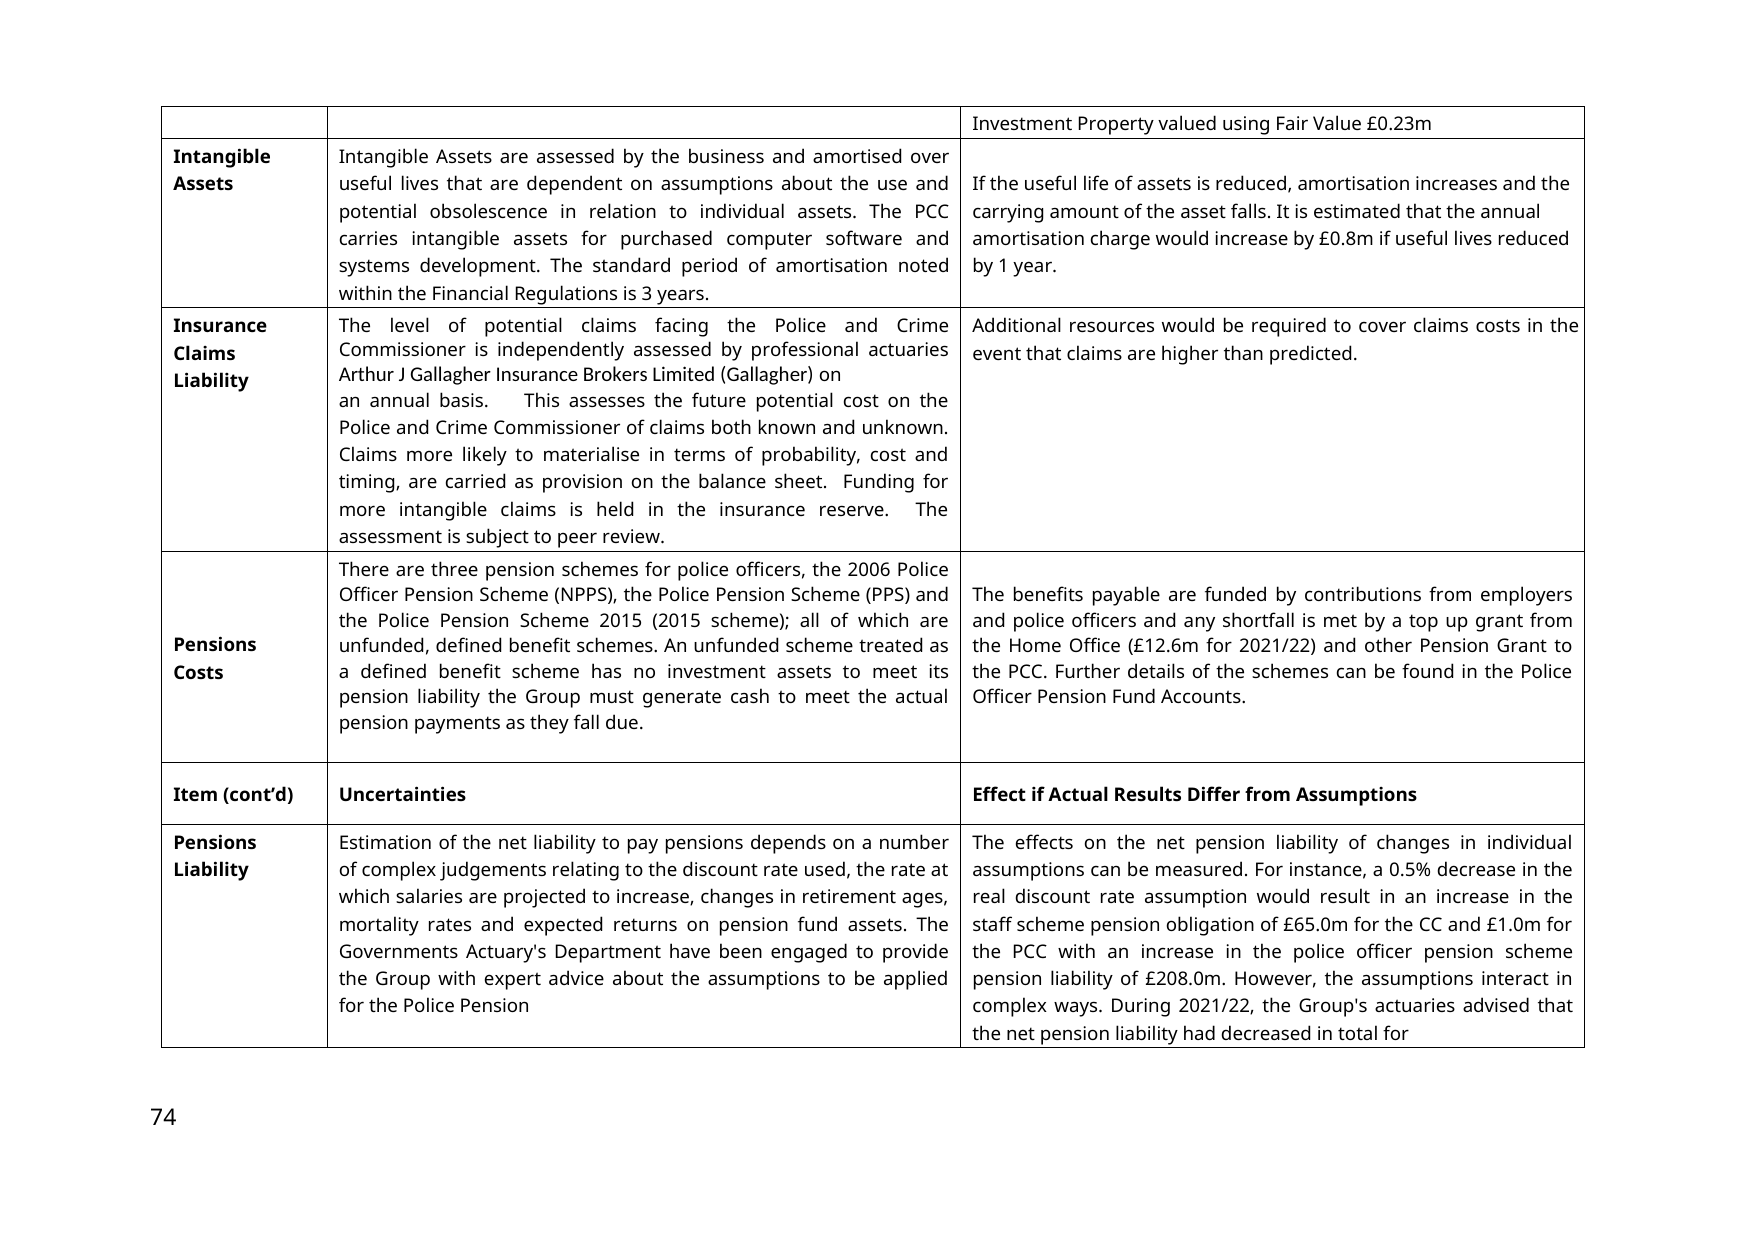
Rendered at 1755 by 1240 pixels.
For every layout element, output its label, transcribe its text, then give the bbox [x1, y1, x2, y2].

table_cell Pensions Liability [162, 825, 327, 1047]
table_cell The level of potential claims facing the Police and Crime Commissioner is independently assessed by professional actuaries Arthur J Gallagher Insurance Brokers Limited (Gallagher) on an annual basis. This assesses the future potential cost on the Police and Crime Commissioner of claims both known and unknown. Claims more likely to materialise in terms of probability, cost and timing, are carried as provision on the balance sheet. Funding for more intangible claims is held in the insurance reserve. The assessment is subject to peer review. [328, 308, 960, 551]
table_cell Uncertainties [328, 763, 960, 823]
table_cell Intangible Assets are assessed by the business and amortised over useful lives that are dependent on assumptions about the use and potential obsolescence in relation to individual assets. The PCC carries intangible assets for purchased computer software and systems development. The standard period of amortisation noted within the Financial Regulations is 3 years. [328, 139, 960, 307]
table_cell If the useful life of assets is reduced, amortisation increases and the carrying amount of the asset falls. It is estimated that the annual amortisation charge would increase by £0.8m if useful lives reduced by 1 year. [961, 139, 1584, 307]
table_header [162, 107, 327, 138]
table_cell Insurance Claims Liability [162, 308, 327, 551]
table_cell The effects on the net pension liability of changes in individual assumptions can be measured. For instance, a 0.5% decrease in the real discount rate assumption would result in an increase in the staff scheme pension obligation of £65.0m for the CC and £1.0m for the PCC with an increase in the police officer pension scheme pension liability of £208.0m. However, the assumptions interact in complex ways. During 2021/22, the Group's actuaries advised that the net pension liability had decreased in total for [961, 825, 1584, 1047]
table_cell Additional resources would be required to cover claims costs in the event that claims are higher than predicted. [961, 308, 1584, 551]
table_cell Item (cont’d) [162, 763, 327, 823]
table_cell Estimation of the net liability to pay pensions depends on a number of complex judgements relating to the discount rate used, the rate at which salaries are projected to increase, changes in retirement ages, mortality rates and expected returns on pension fund assets. The Governments Actuary's Department have been engaged to provide the Group with expert advice about the assumptions to be applied for the Police Pension [328, 825, 960, 1047]
table_header [328, 107, 960, 138]
table_cell There are three pension schemes for police officers, the 2006 Police Officer Pension Scheme (NPPS), the Police Pension Scheme (PPS) and the Police Pension Scheme 2015 (2015 scheme); all of which are unfunded, defined benefit schemes. An unfunded scheme treated as a defined benefit scheme has no investment assets to meet its pension liability the Group must generate cash to meet the actual pension payments as they fall due. [328, 552, 960, 762]
table_cell Intangible Assets [162, 139, 327, 307]
table_cell Pensions Costs [162, 552, 327, 762]
table_header Investment Property valued using Fair Value £0.23m [961, 107, 1584, 138]
table_cell Effect if Actual Results Differ from Assumptions [961, 763, 1584, 823]
table_cell The benefits payable are funded by contributions from employers and police officers and any shortfall is met by a top up grant from the Home Office (£12.6m for 2021/22) and other Pension Grant to the PCC. Further details of the schemes can be found in the Police Officer Pension Fund Accounts. [961, 552, 1584, 762]
